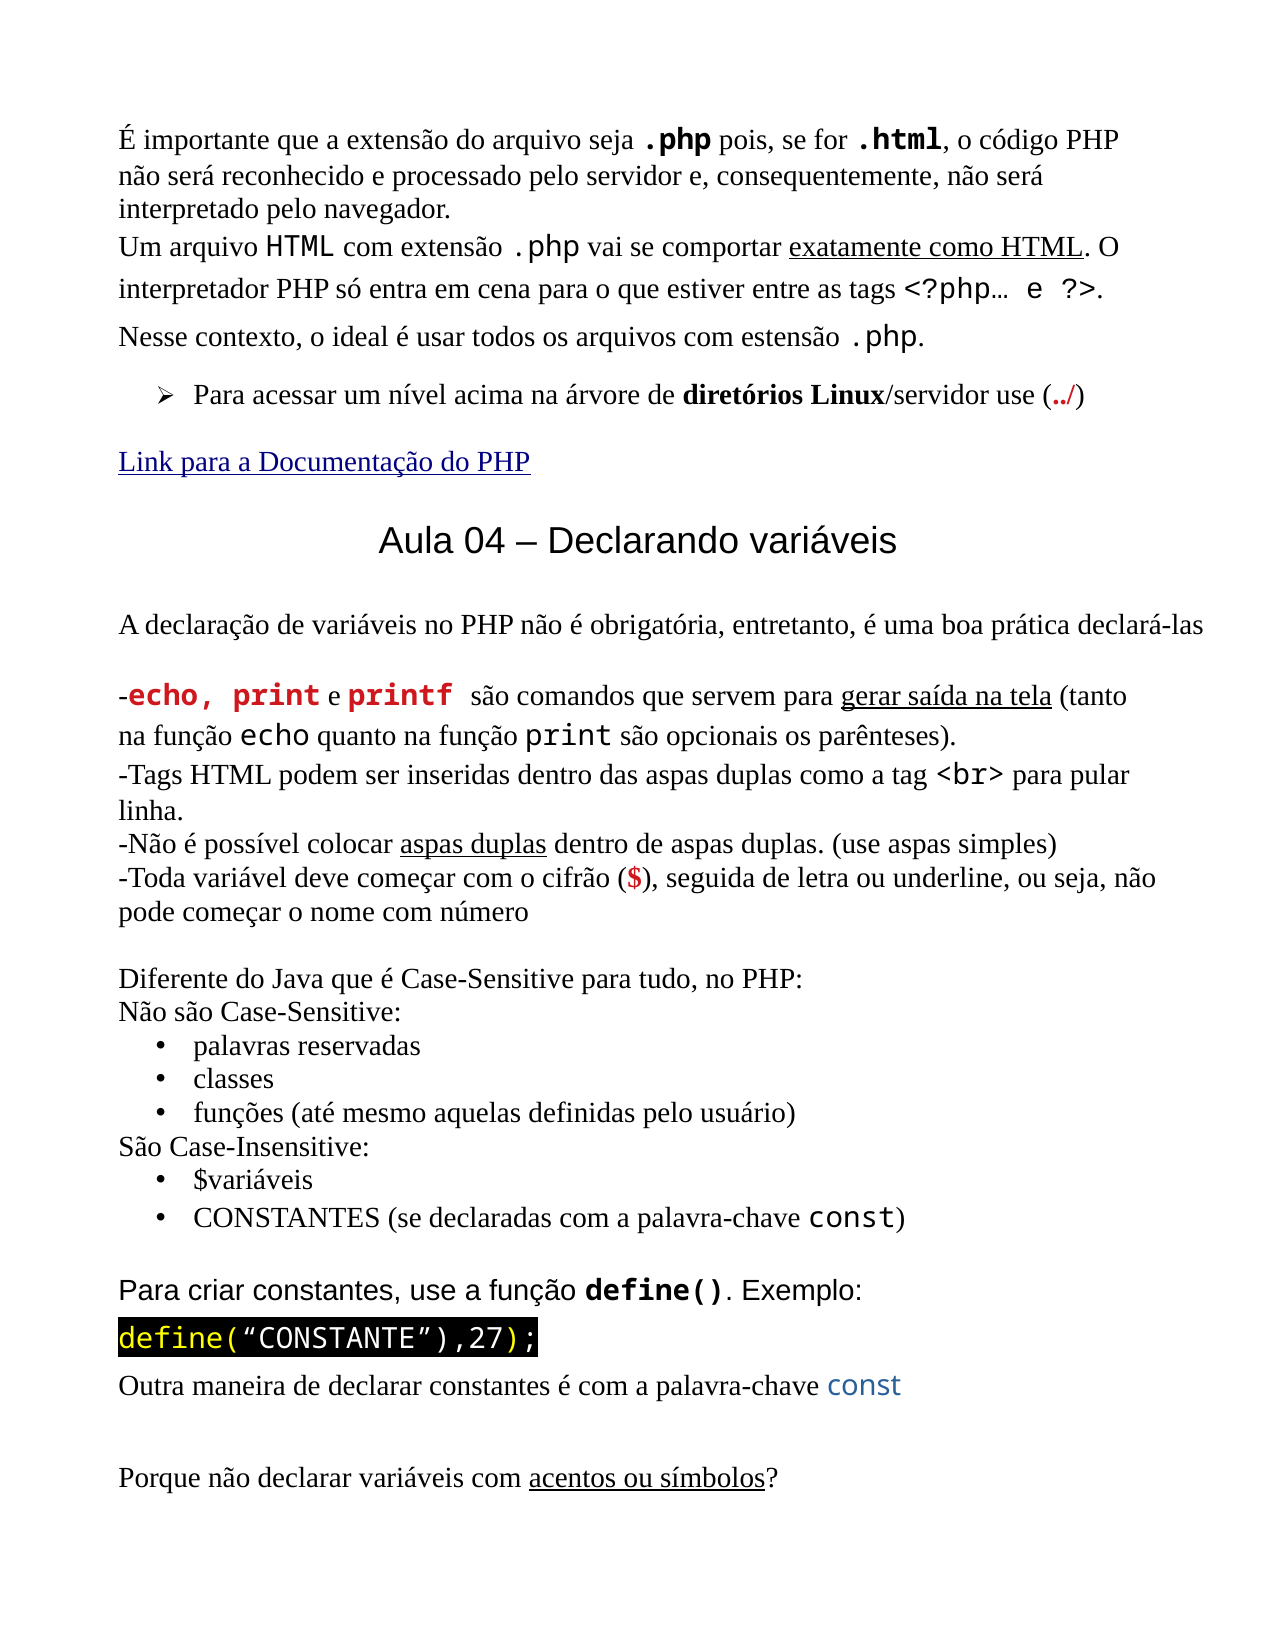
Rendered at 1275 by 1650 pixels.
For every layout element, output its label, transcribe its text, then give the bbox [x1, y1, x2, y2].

text São Case-Insensitive: [118, 1129, 1157, 1162]
subtitle Aula 04 – Declarando variáveis [118, 518, 1157, 561]
text É importante que a extensão do arquivo seja .php pois, se for .html, o código PHP não será reconhecido e processado pelo servidor e, consequentemente, não será interpretado pelo navegador. [118, 118, 1157, 225]
text Link para a Documentação do PHP [118, 444, 1157, 478]
list palavras reservadas [156, 1028, 1157, 1062]
text -Tags HTML podem ser inseridas dentro das aspas duplas como a tag <br> para pular linha. [118, 753, 1157, 827]
list classes [156, 1062, 1157, 1095]
text Porque não declarar variáveis com acentos ou símbolos? [118, 1460, 1157, 1494]
text -Não é possível colocar aspas duplas dentro de aspas duplas. (use aspas simples) [118, 827, 1157, 860]
text Um arquivo HTML com extensão .php vai se comportar exatamente como HTML. O interpretador PHP só entra em cena para o que estiver entre as tags <?php… e ?>. Nesse contexto, o ideal é usar todos os arquivos com estensão .php. [118, 225, 1157, 355]
list funções (até mesmo aquelas definidas pelo usuário) [156, 1095, 1157, 1129]
list $variáveis [156, 1162, 1157, 1196]
text Para criar constantes, use a função define(). Exemplo: define(“CONSTANTE”),27); Outra maneira de declarar constantes é com a palavra-chave const [118, 1269, 1157, 1404]
list Para acessar um nível acima na árvore de diretórios Linux/servidor use (../) [156, 377, 1157, 411]
text -Toda variável deve começar com o cifrão ($), seguida de letra ou underline, ou seja, não pode começar o nome com número [118, 860, 1157, 927]
text Diferente do Java que é Case-Sensitive para tudo, no PHP: [118, 961, 1157, 994]
text A declaração de variáveis no PHP não é obrigatória, entretanto, é uma boa prática declará-las [118, 607, 1216, 641]
text Não são Case-Sensitive: [118, 994, 1157, 1028]
list CONSTANTES (se declaradas com a palavra-chave const) [156, 1196, 1157, 1236]
text -echo, print e printf são comandos que servem para gerar saída na tela (tanto na função echo quanto na função print são opcionais os parênteses). [118, 674, 1157, 753]
